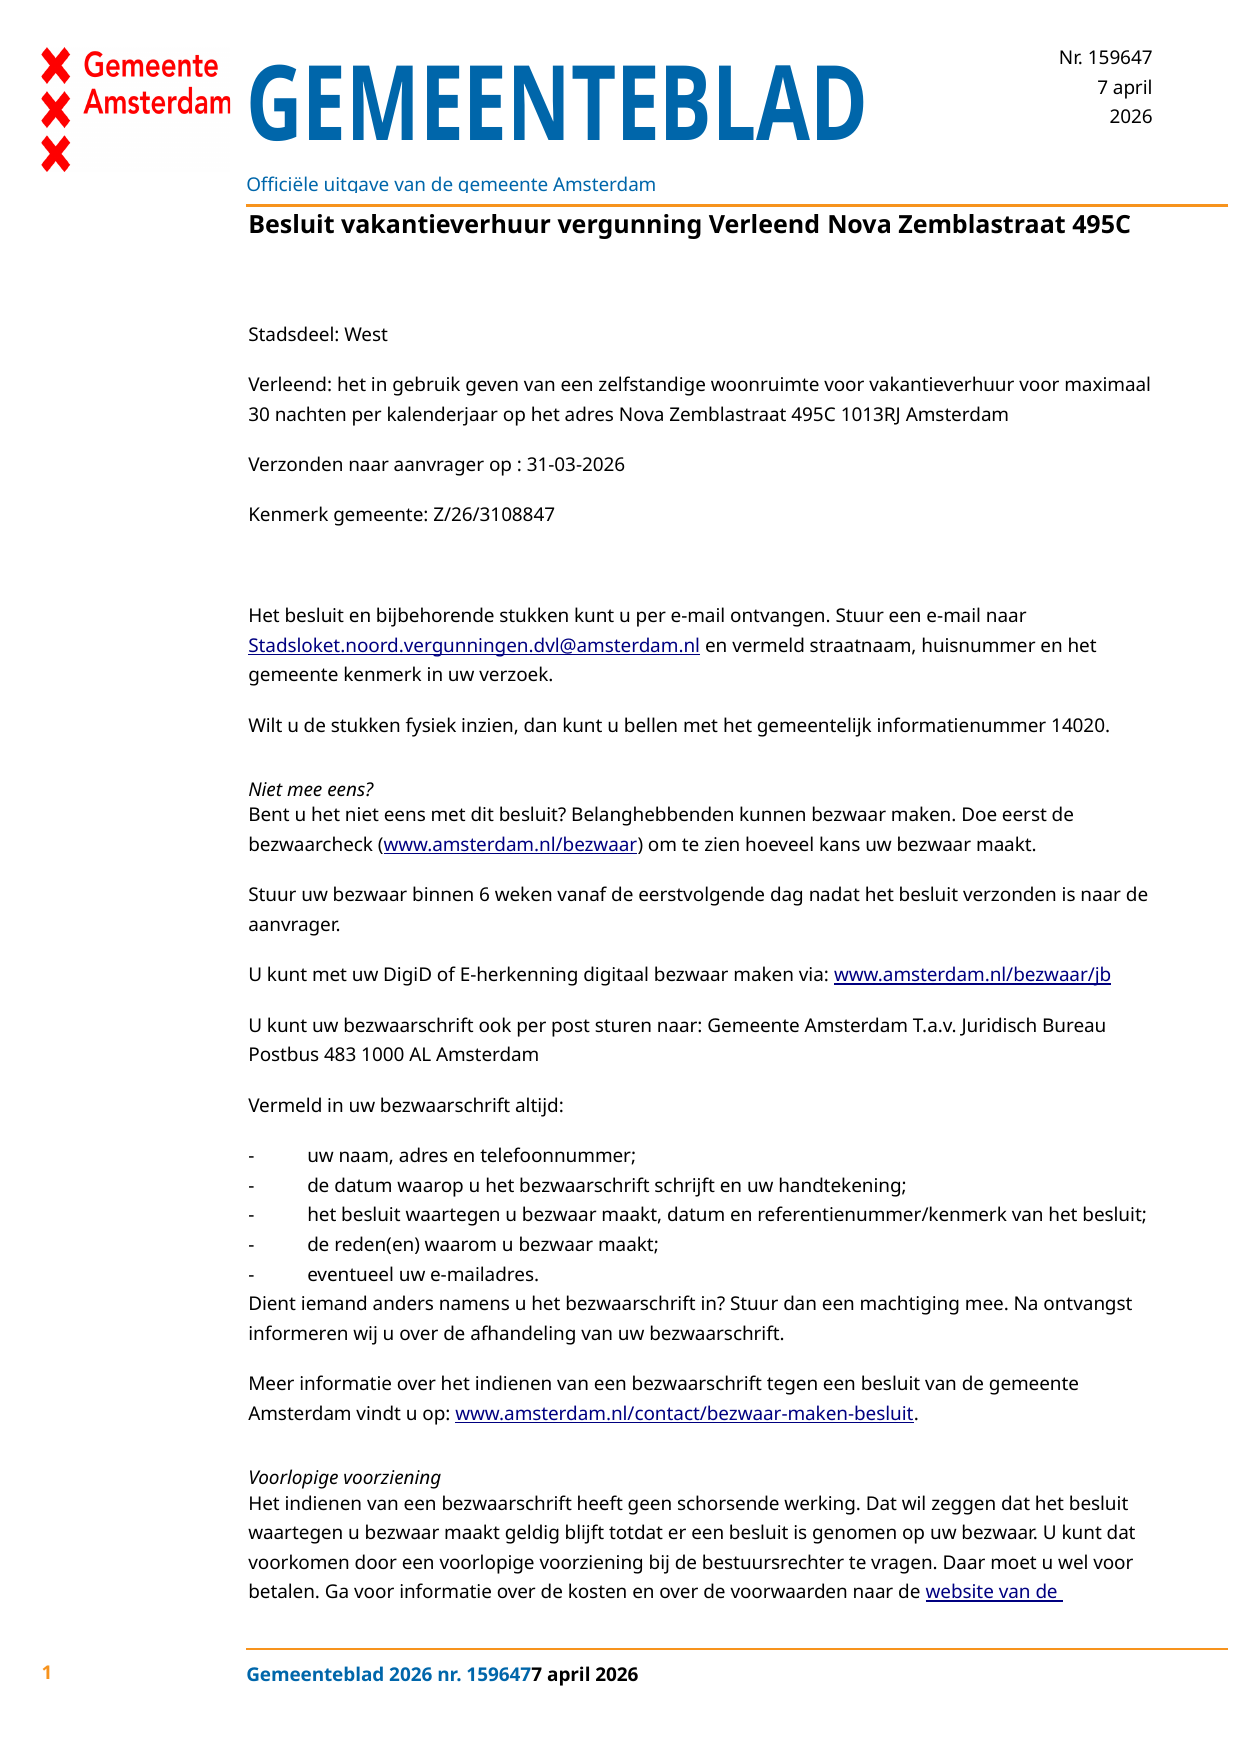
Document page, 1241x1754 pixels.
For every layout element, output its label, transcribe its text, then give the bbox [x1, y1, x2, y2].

text Het indienen van een bezwaarschrift heeft geen schorsende werking. Dat wil zeggen dat het besluit waartegen u bezwaar maakt geldig blijft totdat er een besluit is genomen op uw bezwaar. U kunt dat voorkomen door een voorlopige voorziening bij de bestuursrechter te vragen. Daar moet u wel voor betalen. Ga voor informatie over de kosten en over de voorwaarden naar de website van de [248, 1490, 1152, 1604]
text U kunt uw bezwaarschrift ook per post sturen naar: Gemeente Amsterdam T.a.v. Juridisch Bureau Postbus 483 1000 AL Amsterdam [248, 1012, 1152, 1067]
text Stadsdeel: West [248, 321, 1152, 346]
text Stuur uw bezwaar binnen 6 weken vanaf de eerstvolgende dag nadat het besluit verzonden is naar de aanvrager. [248, 882, 1152, 937]
text Vermeld in uw bezwaarschrift altijd: [248, 1092, 1152, 1118]
text Verzonden naar aanvrager op : 31-03-2026 [248, 451, 1152, 477]
list de reden(en) waarom u bezwaar maakt; [248, 1231, 1152, 1257]
list de datum waarop u het bezwaarschrift schrijft en uw handtekening; [248, 1172, 1152, 1198]
list eventueel uw e-mailadres. [248, 1261, 1152, 1287]
list uw naam, adres en telefoonnummer; [248, 1142, 1152, 1168]
text Kenmerk gemeente: Z/26/3108847 [248, 502, 1152, 527]
text U kunt met uw DigiD of E-herkenning digitaal bezwaar maken via: www.amsterdam.nl/bezwaar/jb [248, 962, 1152, 987]
text Het besluit en bijbehorende stukken kunt u per e-mail ontvangen. Stuur een e-mail naar Stadsloket.noord.vergunningen.dvl@amsterdam.nl en vermeld straatnaam, huisnummer en het gemeente kenmerk in uw verzoek. [248, 602, 1152, 687]
text Verleend: het in gebruik geven van een zelfstandige woonruimte voor vakantieverhuur voor maximaal 30 nachten per kalenderjaar op het adres Nova Zemblastraat 495C 1013RJ Amsterdam [248, 371, 1152, 426]
list het besluit waartegen u bezwaar maakt, datum en referentienummer/kenmerk van het besluit; [248, 1202, 1152, 1227]
text Bent u het niet eens met dit besluit? Belanghebbenden kunnen bezwaar maken. Doe eerst de bezwaarcheck (www.amsterdam.nl/bezwaar) om te zien hoeveel kans uw bezwaar maakt. [248, 802, 1152, 857]
picture [41, 47, 231, 172]
text Dient iemand anders namens u het bezwaarschrift in? Stuur dan een machtiging mee. Na ontvangst informeren wij u over de afhandeling van uw bezwaarschrift. [248, 1290, 1152, 1346]
text Besluit vakantieverhuur vergunning Verleend Nova Zemblastraat 495C [248, 207, 1152, 241]
text Voorlopige voorziening [248, 1464, 1152, 1490]
text Wilt u de stukken fysiek inzien, dan kunt u bellen met het gemeentelijk informatienummer 14020. [248, 712, 1152, 738]
text Niet mee eens? [248, 776, 1152, 802]
text Meer informatie over het indienen van een bezwaarschrift tegen een besluit van de gemeente Amsterdam vindt u op: www.amsterdam.nl/contact/bezwaar-maken-besluit. [248, 1370, 1152, 1426]
